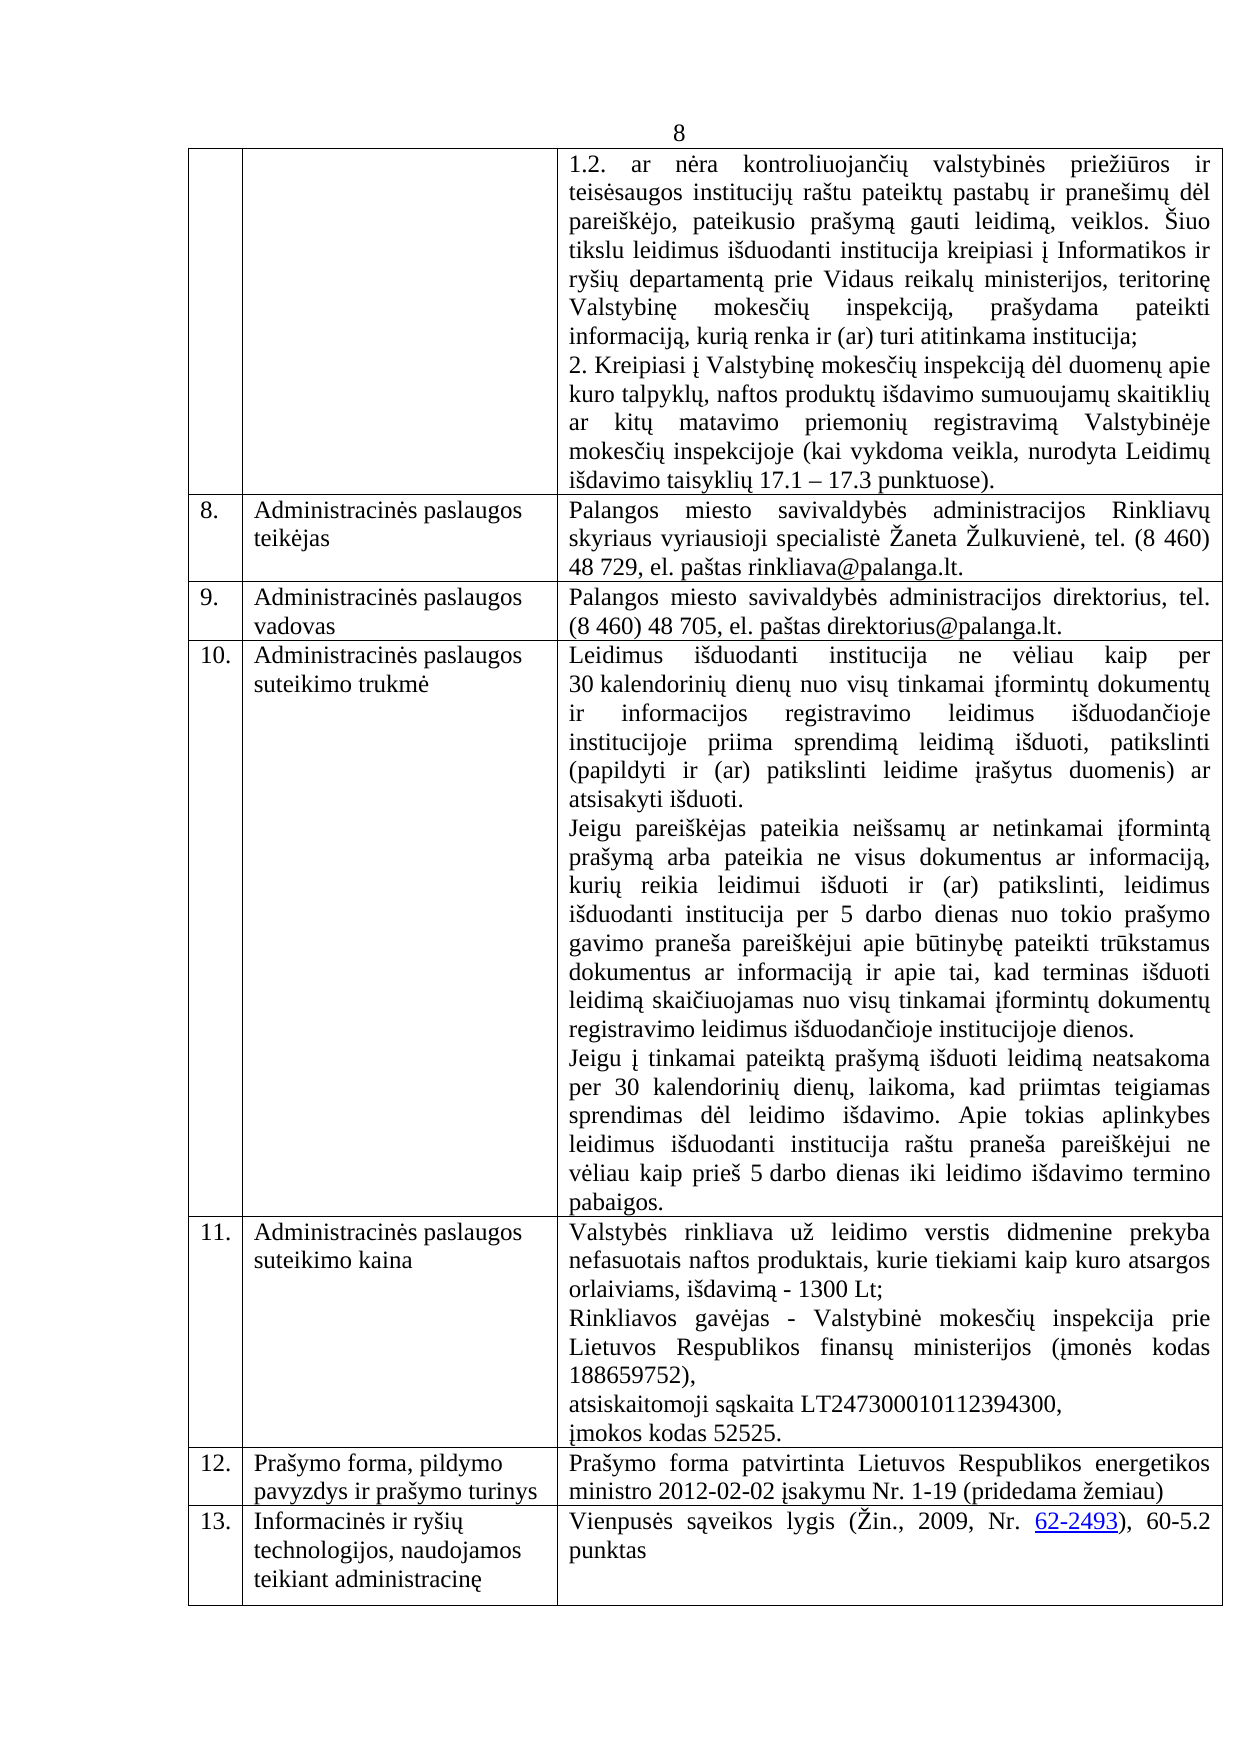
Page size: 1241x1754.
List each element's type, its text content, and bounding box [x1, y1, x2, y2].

table_cell Valstybės rinkliava už leidimo verstis didmenine prekyba nefasuotais naftos produktais, kurie tiekiami kaip kuro atsargos orlaiviams, išdavimą - 1300 Lt; Rinkliavos gavėjas - Valstybinė mokesčių inspekcija prie Lietuvos Respublikos finansų ministerijos (įmonės kodas 188659752), atsiskaitomoji sąskaita LT247300010112394300, įmokos kodas 52525. [558, 1217, 1222, 1447]
table_cell 1.2. ar nėra kontroliuojančių valstybinės priežiūros ir teisėsaugos institucijų raštu pateiktų pastabų ir pranešimų dėl pareiškėjo, pateikusio prašymą gauti leidimą, veiklos. Šiuo tikslu leidimus išduodanti institucija kreipiasi į Informatikos ir ryšių departamentą prie Vidaus reikalų ministerijos, teritorinę Valstybinę mokesčių inspekciją, prašydama pateikti informaciją, kurią renka ir (ar) turi atitinkama institucija; 2. Kreipiasi į Valstybinę mokesčių inspekciją dėl duomenų apie kuro talpyklų, naftos produktų išdavimo sumuoujamų skaitiklių ar kitų matavimo priemonių registravimą Valstybinėje mokesčių inspekcijoje (kai vykdoma veikla, nurodyta Leidimų išdavimo taisyklių 17.1 – 17.3 punktuose). [558, 149, 1222, 494]
table_cell 11. [189, 1217, 242, 1447]
table_cell 9. [189, 582, 242, 639]
table_cell Administracinės paslaugos teikėjas [243, 495, 557, 581]
table_cell Palangos miesto savivaldybės administracijos Rinkliavų skyriaus vyriausioji specialistė Žaneta Žulkuvienė, tel. (8 460) 48 729, el. paštas rinkliava@palanga.lt. [558, 495, 1222, 581]
table_cell Administracinės paslaugos vadovas [243, 582, 557, 639]
table_cell Administracinės paslaugos suteikimo kaina [243, 1217, 557, 1447]
table_cell Informacinės ir ryšių technologijos, naudojamos teikiant administracinę [243, 1506, 557, 1605]
table_cell 8. [189, 495, 242, 581]
table_cell Prašymo forma, pildymo pavyzdys ir prašymo turinys [243, 1448, 557, 1505]
table_cell Vienpusės sąveikos lygis (Žin., 2009, Nr. 62-2493), 60-5.2 punktas [558, 1506, 1222, 1605]
table_cell Leidimus išduodanti institucija ne vėliau kaip per 30 kalendorinių dienų nuo visų tinkamai įformintų dokumentų ir informacijos registravimo leidimus išduodančioje institucijoje priima sprendimą leidimą išduoti, patikslinti (papildyti ir (ar) patikslinti leidime įrašytus duomenis) ar atsisakyti išduoti. Jeigu pareiškėjas pateikia neišsamų ar netinkamai įformintą prašymą arba pateikia ne visus dokumentus ar informaciją, kurių reikia leidimui išduoti ir (ar) patikslinti, leidimus išduodanti institucija per 5 darbo dienas nuo tokio prašymo gavimo praneša pareiškėjui apie būtinybę pateikti trūkstamus dokumentus ar informaciją ir apie tai, kad terminas išduoti leidimą skaičiuojamas nuo visų tinkamai įformintų dokumentų registravimo leidimus išduodančioje institucijoje dienos. Jeigu į tinkamai pateiktą prašymą išduoti leidimą neatsakoma per 30 kalendorinių dienų, laikoma, kad priimtas teigiamas sprendimas dėl leidimo išdavimo. Apie tokias aplinkybes leidimus išduodanti institucija raštu praneša pareiškėjui ne vėliau kaip prieš 5 darbo dienas iki leidimo išdavimo termino pabaigos. [558, 641, 1222, 1216]
table_cell [189, 149, 242, 494]
table_cell Prašymo forma patvirtinta Lietuvos Respublikos energetikos ministro 2012-02-02 įsakymu Nr. 1-19 (pridedama žemiau) [558, 1448, 1222, 1505]
table_cell [243, 149, 557, 494]
table_cell Administracinės paslaugos suteikimo trukmė [243, 641, 557, 1216]
table_cell 12. [189, 1448, 242, 1505]
table_cell Palangos miesto savivaldybės administracijos direktorius, tel. (8 460) 48 705, el. paštas direktorius@palanga.lt. [558, 582, 1222, 639]
table_cell 13. [189, 1506, 242, 1605]
table_cell 10. [189, 641, 242, 1216]
